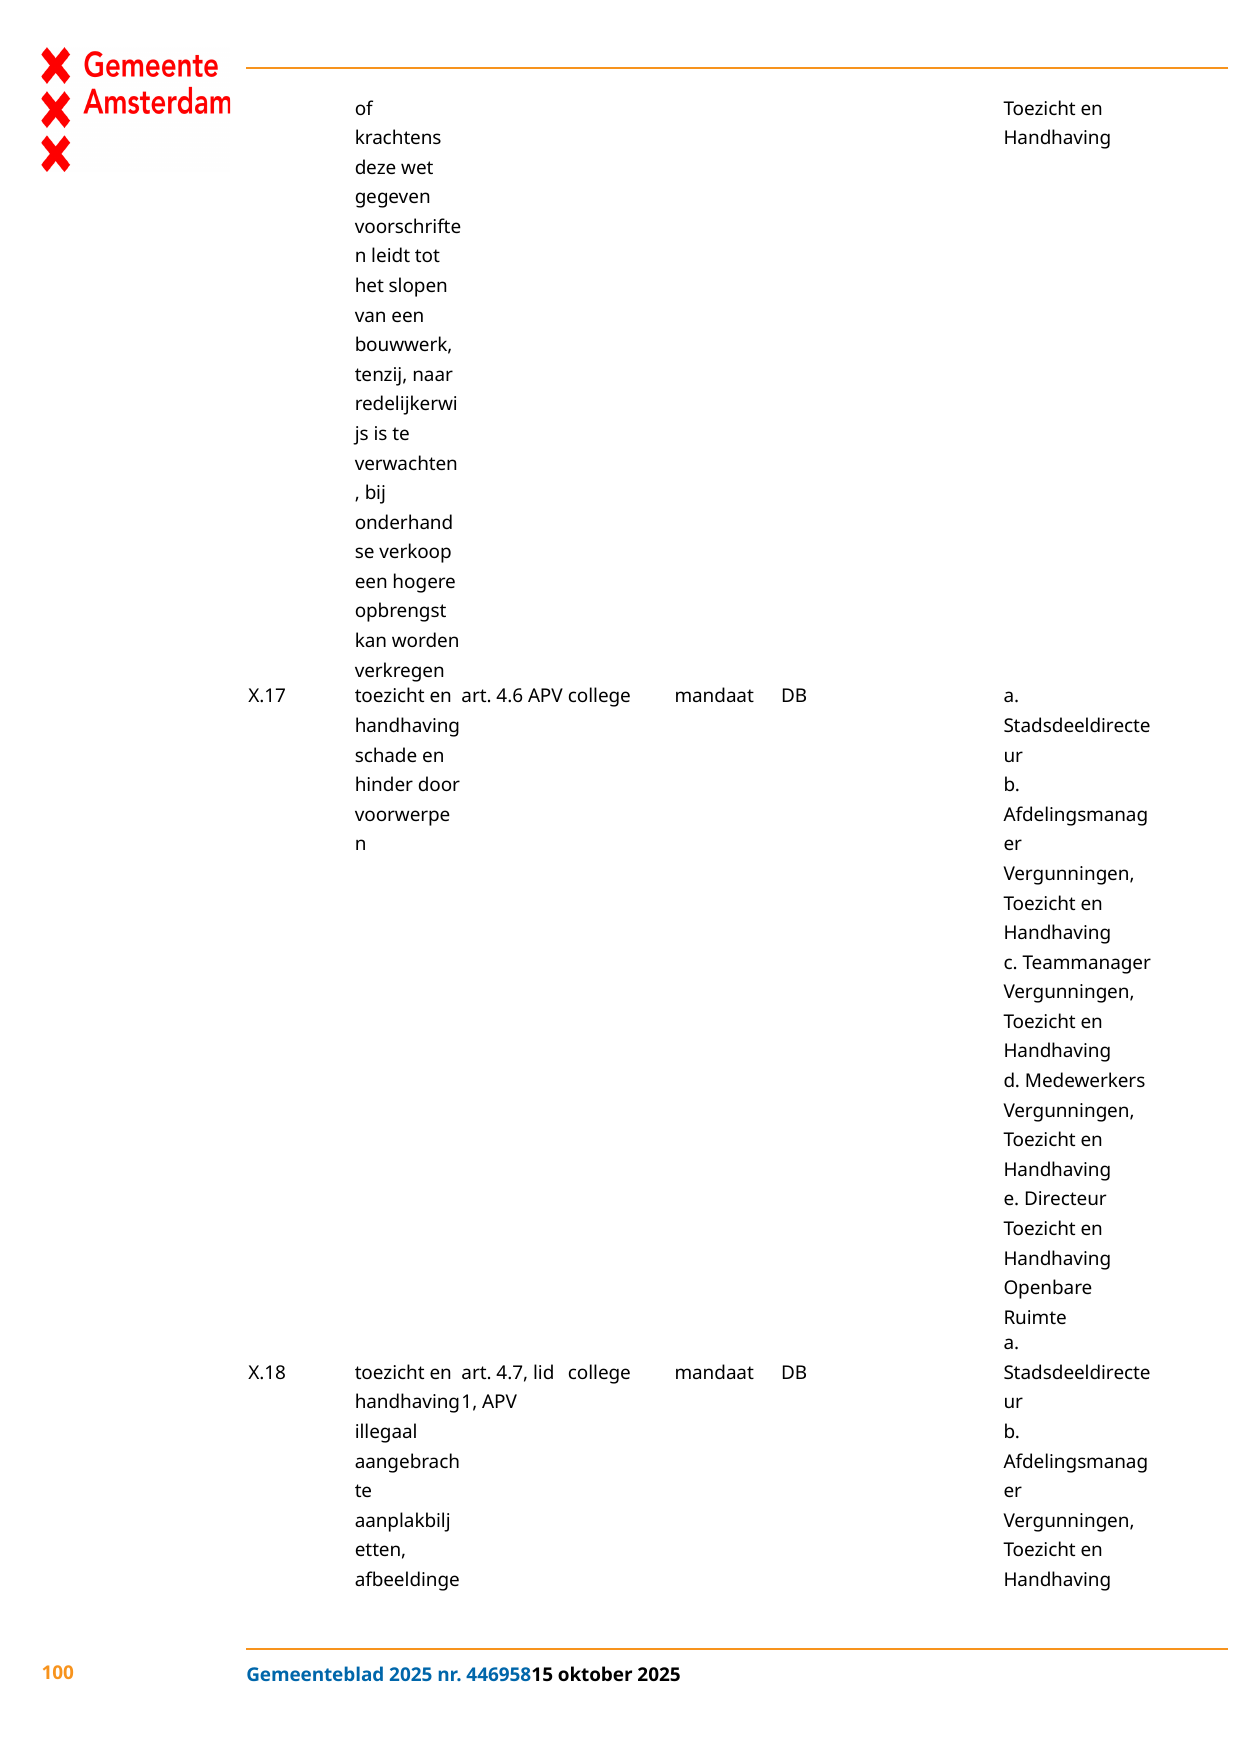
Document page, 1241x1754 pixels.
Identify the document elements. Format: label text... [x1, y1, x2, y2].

table_cell [461, 95, 568, 683]
table_cell a. Stadsdeeldirecteur b. Afdelingsmanager Vergunningen, Toezicht en Handhaving c. Teammanager Vergunningen, Toezicht en Handhaving d. Medewerkers Vergunningen, Toezicht en Handhaving e. Directeur Toezicht en Handhaving Openbare Ruimte [1003, 683, 1152, 1329]
table_cell [568, 95, 674, 683]
table_cell college [568, 683, 674, 1329]
table_cell [888, 1330, 1003, 1592]
table_cell mandaat [674, 1330, 781, 1592]
table_cell a. Stadsdeeldirecteur b. Afdelingsmanager Vergunningen, Toezicht en Handhaving [1003, 1330, 1152, 1592]
table_cell [888, 95, 1003, 683]
picture [41, 47, 231, 172]
table_cell art. 4.7, lid 1, APV [461, 1330, 568, 1592]
table_cell [781, 95, 887, 683]
table_cell toezicht en handhaving illegaal aangebrachte aanplakbiljetten, afbeeldinge [355, 1330, 461, 1592]
table_cell art. 4.6 APV [461, 683, 568, 1329]
table_cell mandaat [674, 683, 781, 1329]
table_cell of krachtens deze wet gegeven voorschriften leidt tot het slopen van een bouwwerk, tenzij, naar redelijkerwijs is te verwachten, bij onderhandse verkoop een hogere opbrengst kan worden verkregen [355, 95, 461, 683]
table_cell toezicht en handhaving schade en hinder door voorwerpen [355, 683, 461, 1329]
table_cell Toezicht en Handhaving [1003, 95, 1152, 683]
table_cell [674, 95, 781, 683]
table_cell [248, 95, 354, 683]
table_cell X.17 [248, 683, 354, 1329]
table_cell [888, 683, 1003, 1329]
table_cell X.18 [248, 1330, 354, 1592]
table_cell DB [781, 683, 887, 1329]
table_cell DB [781, 1330, 887, 1592]
table_cell college [568, 1330, 674, 1592]
